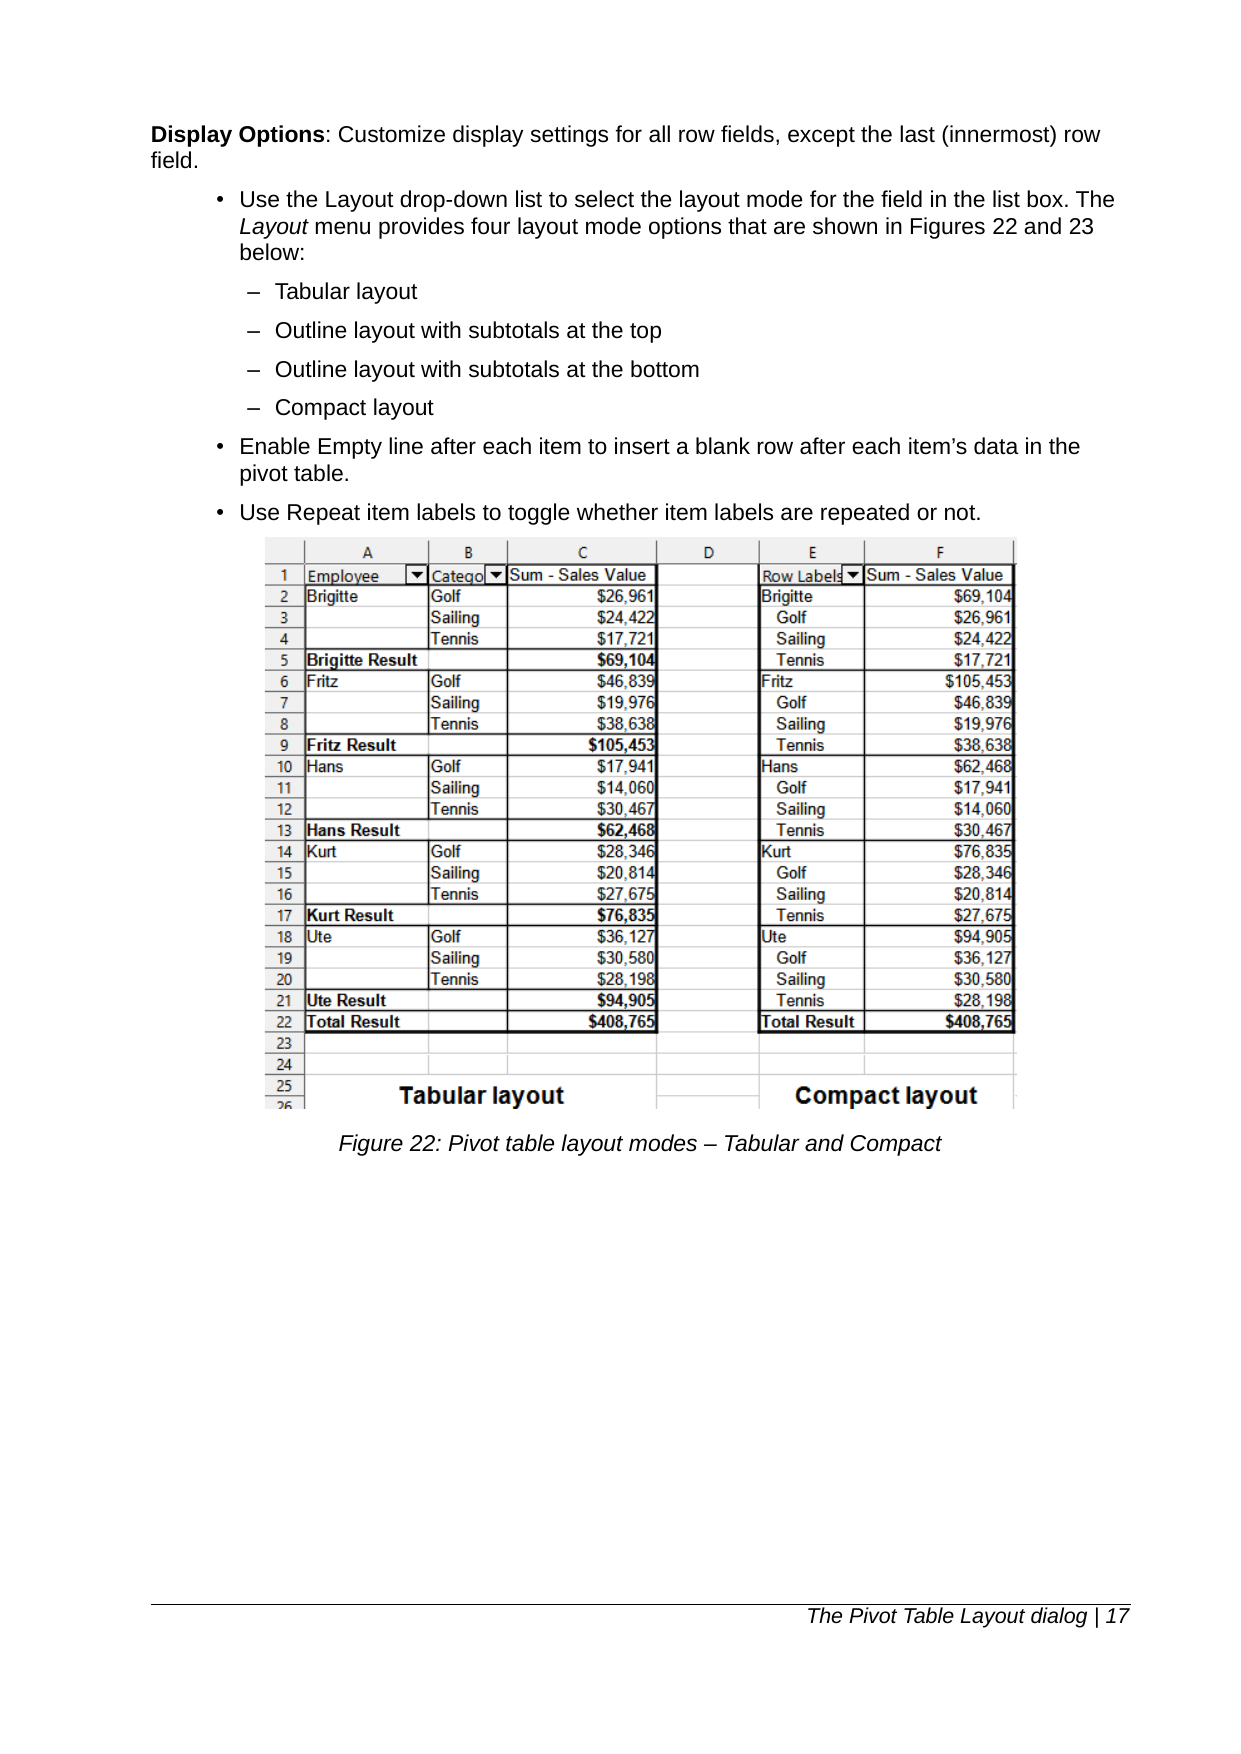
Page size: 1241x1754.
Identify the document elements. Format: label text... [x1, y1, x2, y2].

list Compact layout [260, 394, 1131, 421]
list Tabular layout [260, 278, 1131, 304]
list Display Options: Customize display settings for all row fields, except the last (innermost) row field. [151, 121, 1131, 174]
list Enable Empty line after each item to insert a blank row after each item’s data in the pivot table. [224, 433, 1131, 486]
list Use the Layout drop-down list to select the layout mode for the field in the list box. The Layout menu provides four layout mode options that are shown in Figures 22 and 23 below: [224, 186, 1131, 265]
picture [264, 537, 1018, 1109]
list Outline layout with subtotals at the bottom [260, 356, 1131, 382]
text Figure 22: Pivot table layout modes – Tabular and Compact [264, 1130, 1017, 1156]
list Use Repeat item labels to toggle whether item labels are repeated or not. [224, 498, 1131, 525]
list Outline layout with subtotals at the top [260, 317, 1131, 343]
